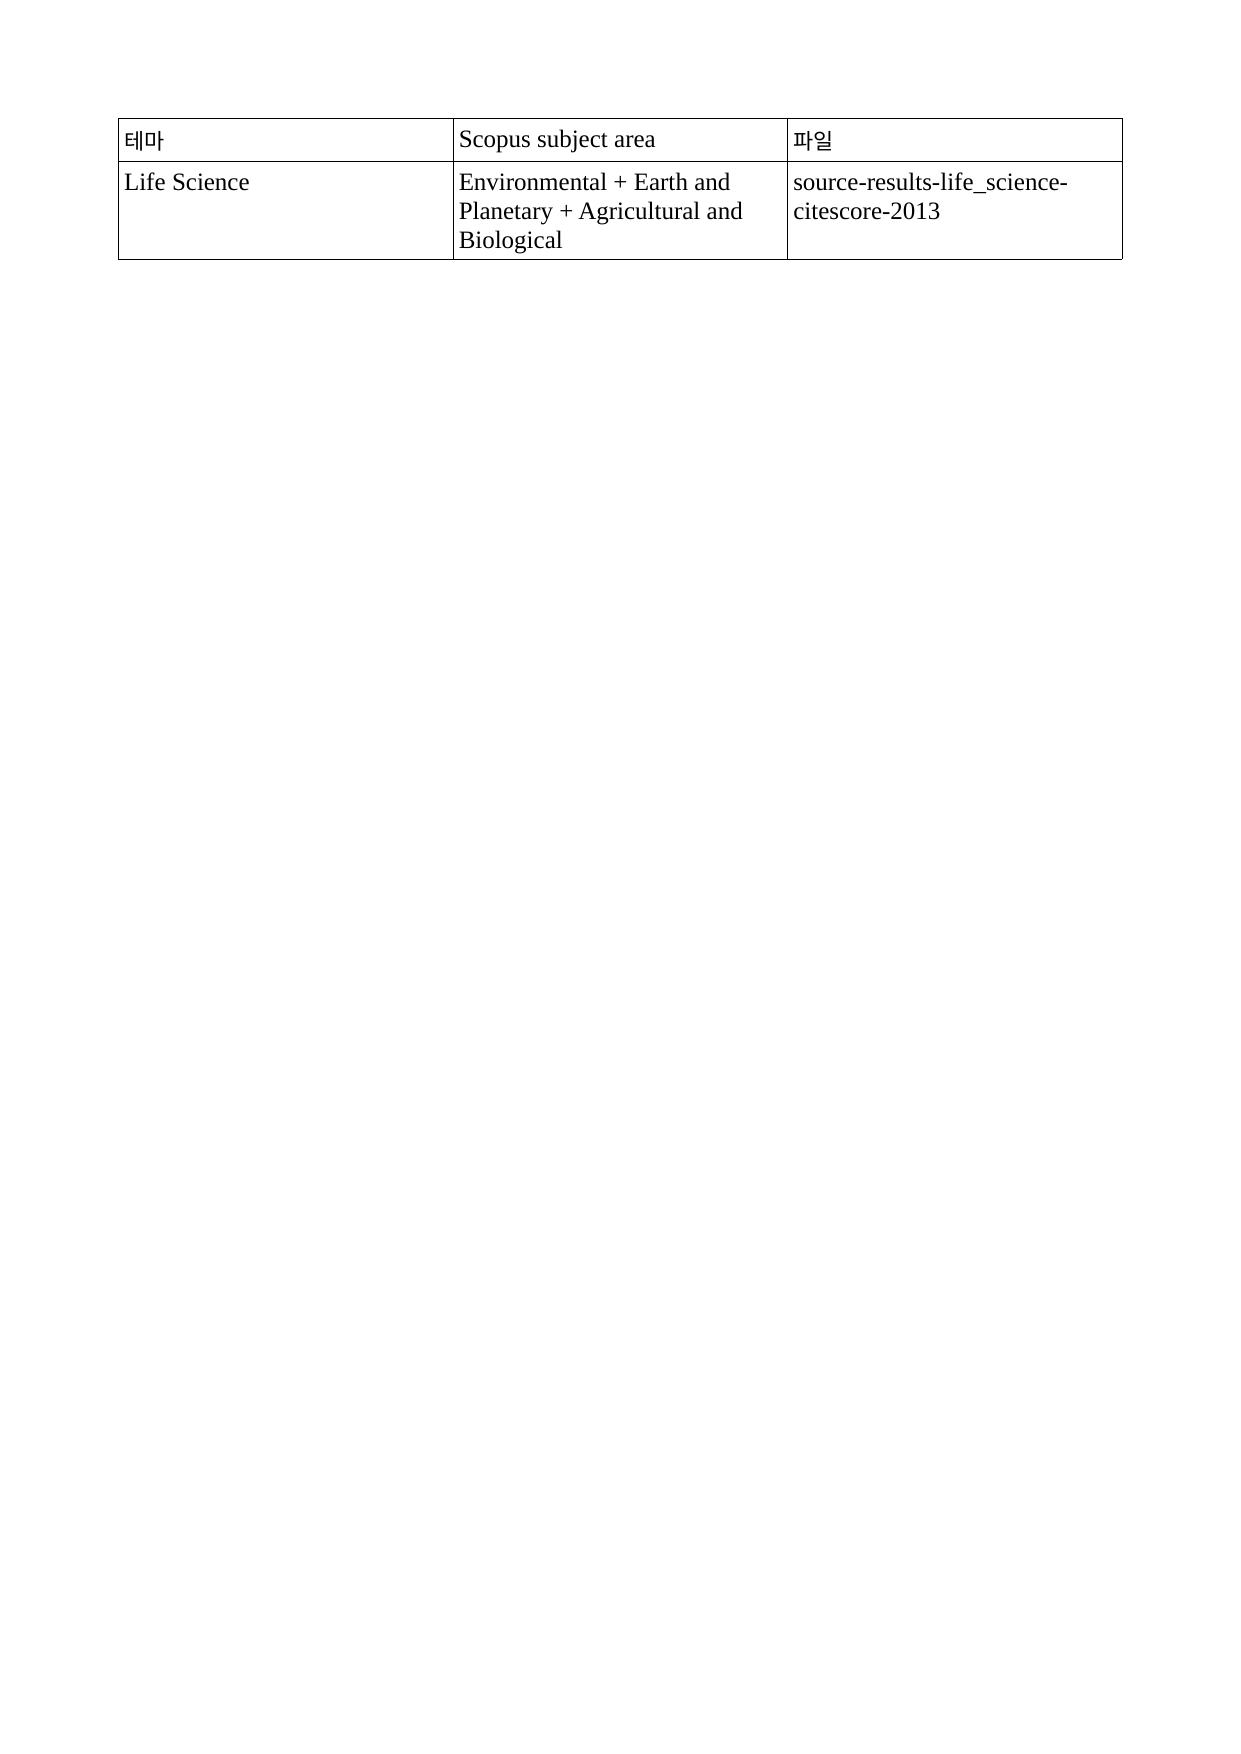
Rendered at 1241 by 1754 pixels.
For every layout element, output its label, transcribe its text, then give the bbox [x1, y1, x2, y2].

table_header Scopus subject area [454, 119, 787, 161]
table_cell Environmental + Earth and Planetary + Agricultural and Biological [454, 162, 787, 259]
table_cell Life Science [119, 162, 453, 259]
table_cell source-results-life_science-citescore-2013 [788, 162, 1122, 259]
table_header 테마 [119, 119, 453, 161]
table_header 파일 [788, 119, 1122, 161]
